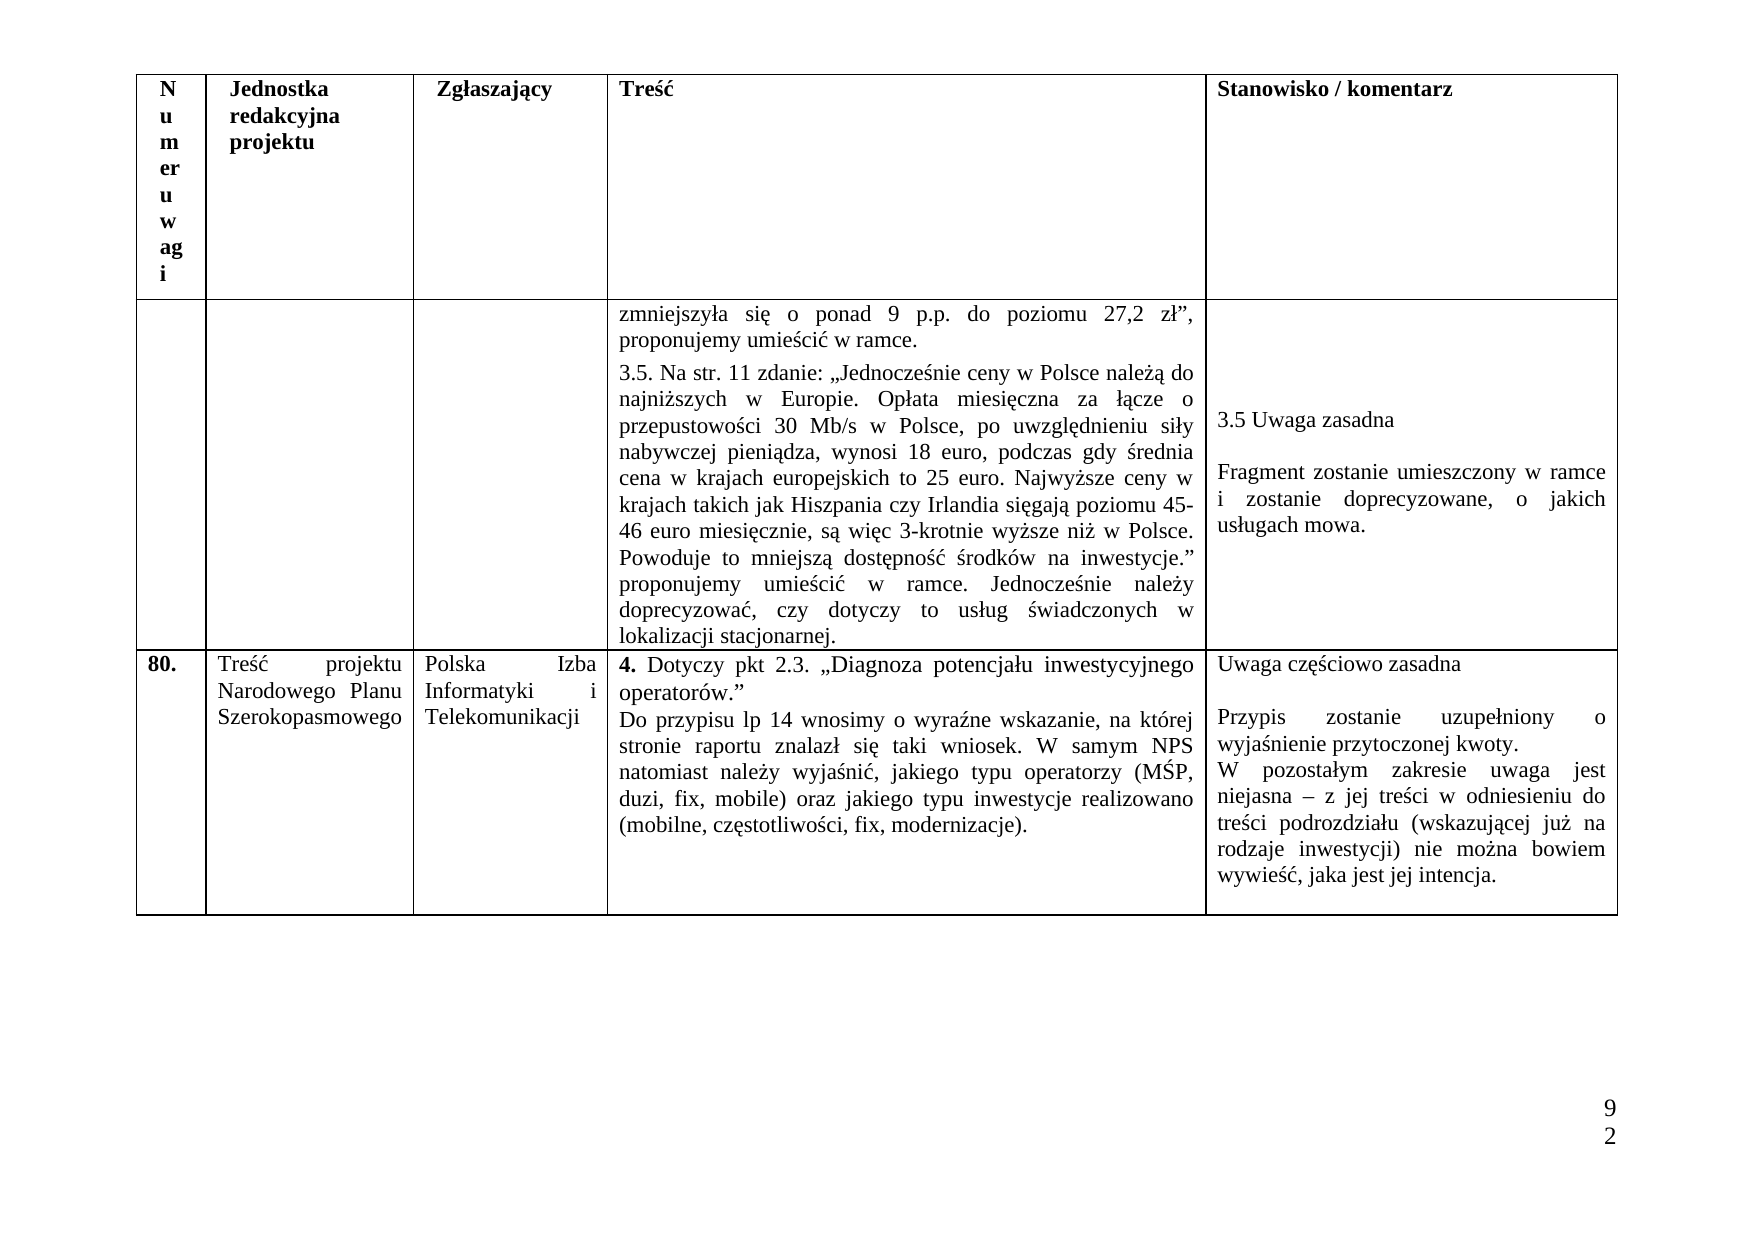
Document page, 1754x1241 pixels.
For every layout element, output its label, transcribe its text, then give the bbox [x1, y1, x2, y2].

table_cell [137, 651, 205, 914]
table_cell [414, 300, 607, 649]
table_header Stanowisko / komentarz [1207, 75, 1617, 299]
table_cell Uwaga częściowo zasadna Przypis zostanie uzupełniony o wyjaśnienie przytoczonej kwoty. W pozostałym zakresie uwaga jest niejasna – z jej treści w odniesieniu do treści podrozdziału (wskazującej już na rodzaje inwestycji) nie można bowiem wywieść, jaka jest jej intencja. [1207, 651, 1617, 914]
table_cell 4. Dotyczy pkt 2.3. „Diagnoza potencjału inwestycyjnego operatorów.” Do przypisu lp 14 wnosimy o wyraźne wskazanie, na której stronie raportu znalazł się taki wniosek. W samym NPS natomiast należy wyjaśnić, jakiego typu operatorzy (MŚP, duzi, fix, mobile) oraz jakiego typu inwestycje realizowano (mobilne, częstotliwości, fix, modernizacje). [608, 651, 1205, 914]
table_header Numer uwagi [137, 75, 205, 299]
table_cell zmniejszyła się o ponad 9 p.p. do poziomu 27,2 zł”, proponujemy umieścić w ramce. 3.5. Na str. 11 zdanie: „Jednocześnie ceny w Polsce należą do najniższych w Europie. Opłata miesięczna za łącze o przepustowości 30 Mb/s w Polsce, po uwzględnieniu siły nabywczej pieniądza, wynosi 18 euro, podczas gdy średnia cena w krajach europejskich to 25 euro. Najwyższe ceny w krajach takich jak Hiszpania czy Irlandia sięgają poziomu 45-46 euro miesięcznie, są więc 3-krotnie wyższe niż w Polsce. Powoduje to mniejszą dostępność środków na inwestycje.” proponujemy umieścić w ramce. Jednocześnie należy doprecyzować, czy dotyczy to usług świadczonych w lokalizacji stacjonarnej. [608, 300, 1205, 649]
table_cell Polska Izba Informatyki i Telekomunikacji [414, 651, 607, 914]
table_header Zgłaszający [414, 75, 607, 299]
table_cell Treść projektu Narodowego Planu Szerokopasmowego [207, 651, 413, 914]
table_cell 3.5 Uwaga zasadna Fragment zostanie umieszczony w ramce i zostanie doprecyzowane, o jakich usługach mowa. [1207, 300, 1617, 649]
table_header Jednostka redakcyjna projektu [207, 75, 413, 299]
table_cell [207, 300, 413, 649]
table_header Treść [608, 75, 1205, 299]
table_cell [137, 300, 205, 649]
